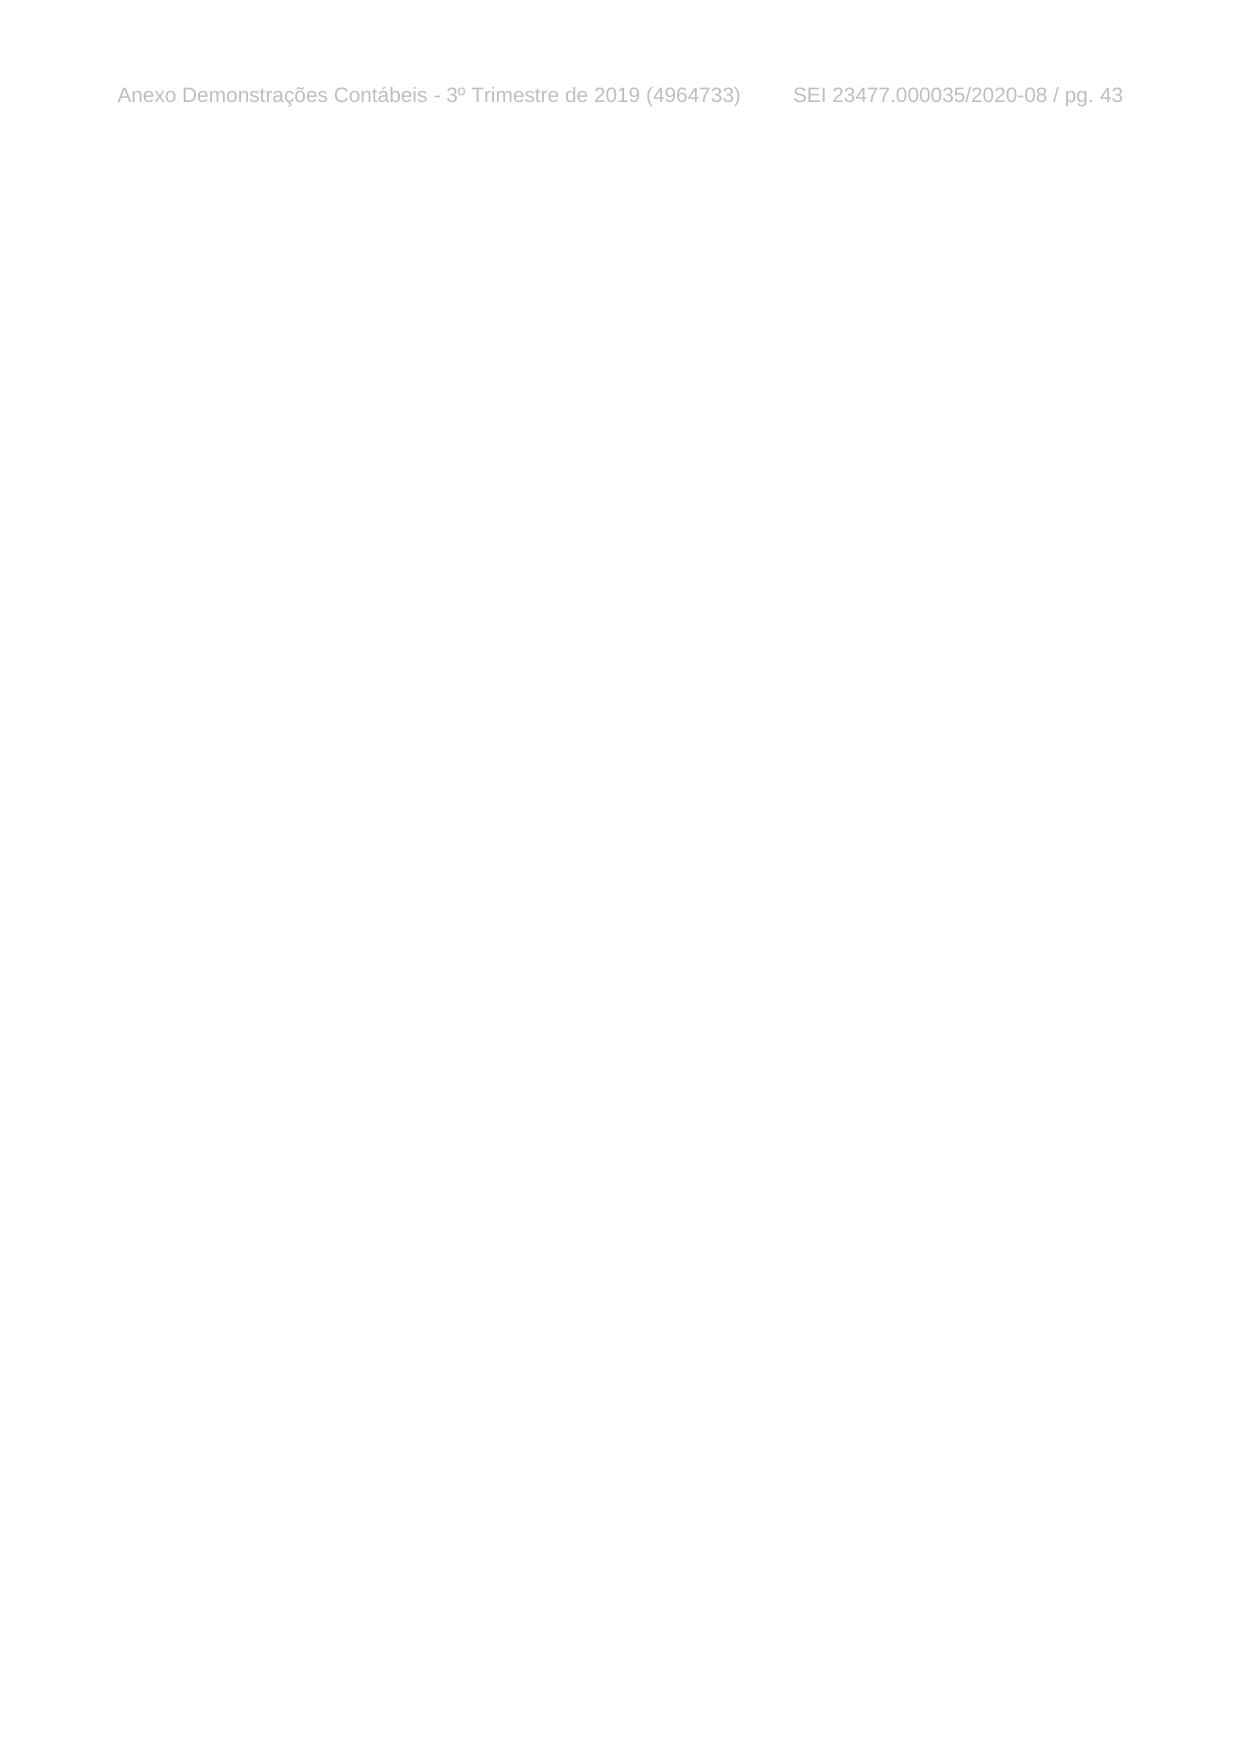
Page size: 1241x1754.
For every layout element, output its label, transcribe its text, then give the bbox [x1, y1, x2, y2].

text Anexo Demonstrações Contábeis - 3º Trimestre de 2019 (4964733) SEI 23477.000035/2020-08 / pg. 43 [117, 82, 1154, 106]
